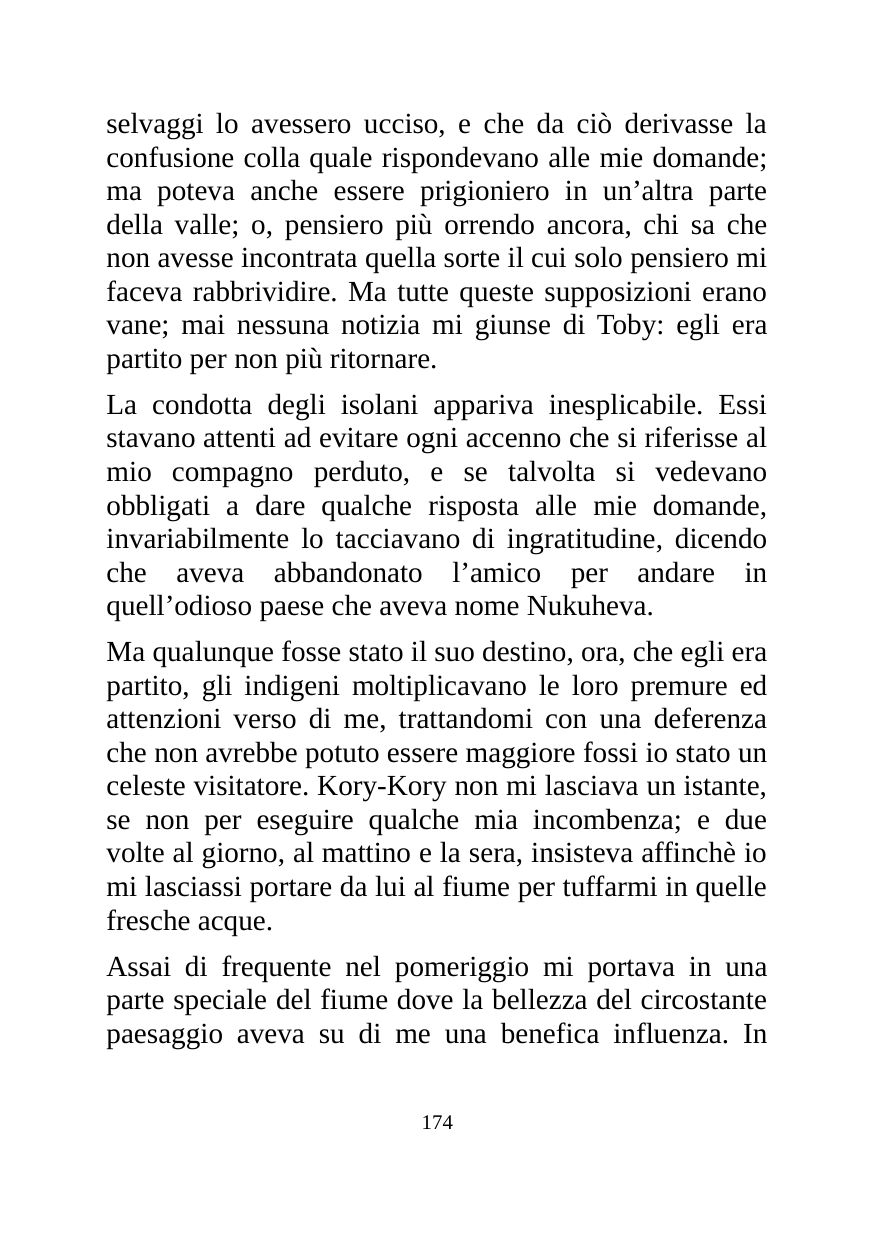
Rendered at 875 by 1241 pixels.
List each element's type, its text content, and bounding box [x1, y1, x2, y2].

text La condotta degli isolani appariva inesplicabile. Essi stavano attenti ad evitare ogni accenno che si riferisse al mio compagno perduto, e se talvolta si vedevano obbligati a dare qualche risposta alle mie domande, invariabilmente lo tacciavano di ingratitudine, dicendo che aveva abbandonato l’amico per andare in quell’odioso paese che aveva nome Nukuheva. [106, 387, 768, 622]
text Ma qualunque fosse stato il suo destino, ora, che egli era partito, gli indigeni moltiplicavano le loro premure ed attenzioni verso di me, trattandomi con una deferenza che non avrebbe potuto essere maggiore fossi io stato un celeste visitatore. Kory-Kory non mi lasciava un istante, se non per eseguire qualche mia incombenza; e due volte al giorno, al mattino e la sera, insisteva affinchè io mi lasciassi portare da lui al fiume per tuffarmi in quelle fresche acque. [106, 634, 768, 936]
text Assai di frequente nel pomeriggio mi portava in una parte speciale del fiume dove la bellezza del circostante paesaggio aveva su di me una benefica influenza. In [106, 949, 768, 1049]
text selvaggi lo avessero ucciso, e che da ciò derivasse la confusione colla quale rispondevano alle mie domande; ma poteva anche essere prigioniero in un’altra parte della valle; o, pensiero più orrendo ancora, chi sa che non avesse incontrata quella sorte il cui solo pensiero mi faceva rabbrividire. Ma tutte queste supposizioni erano vane; mai nessuna notizia mi giunse di Toby: egli era partito per non più ritornare. [106, 106, 768, 374]
